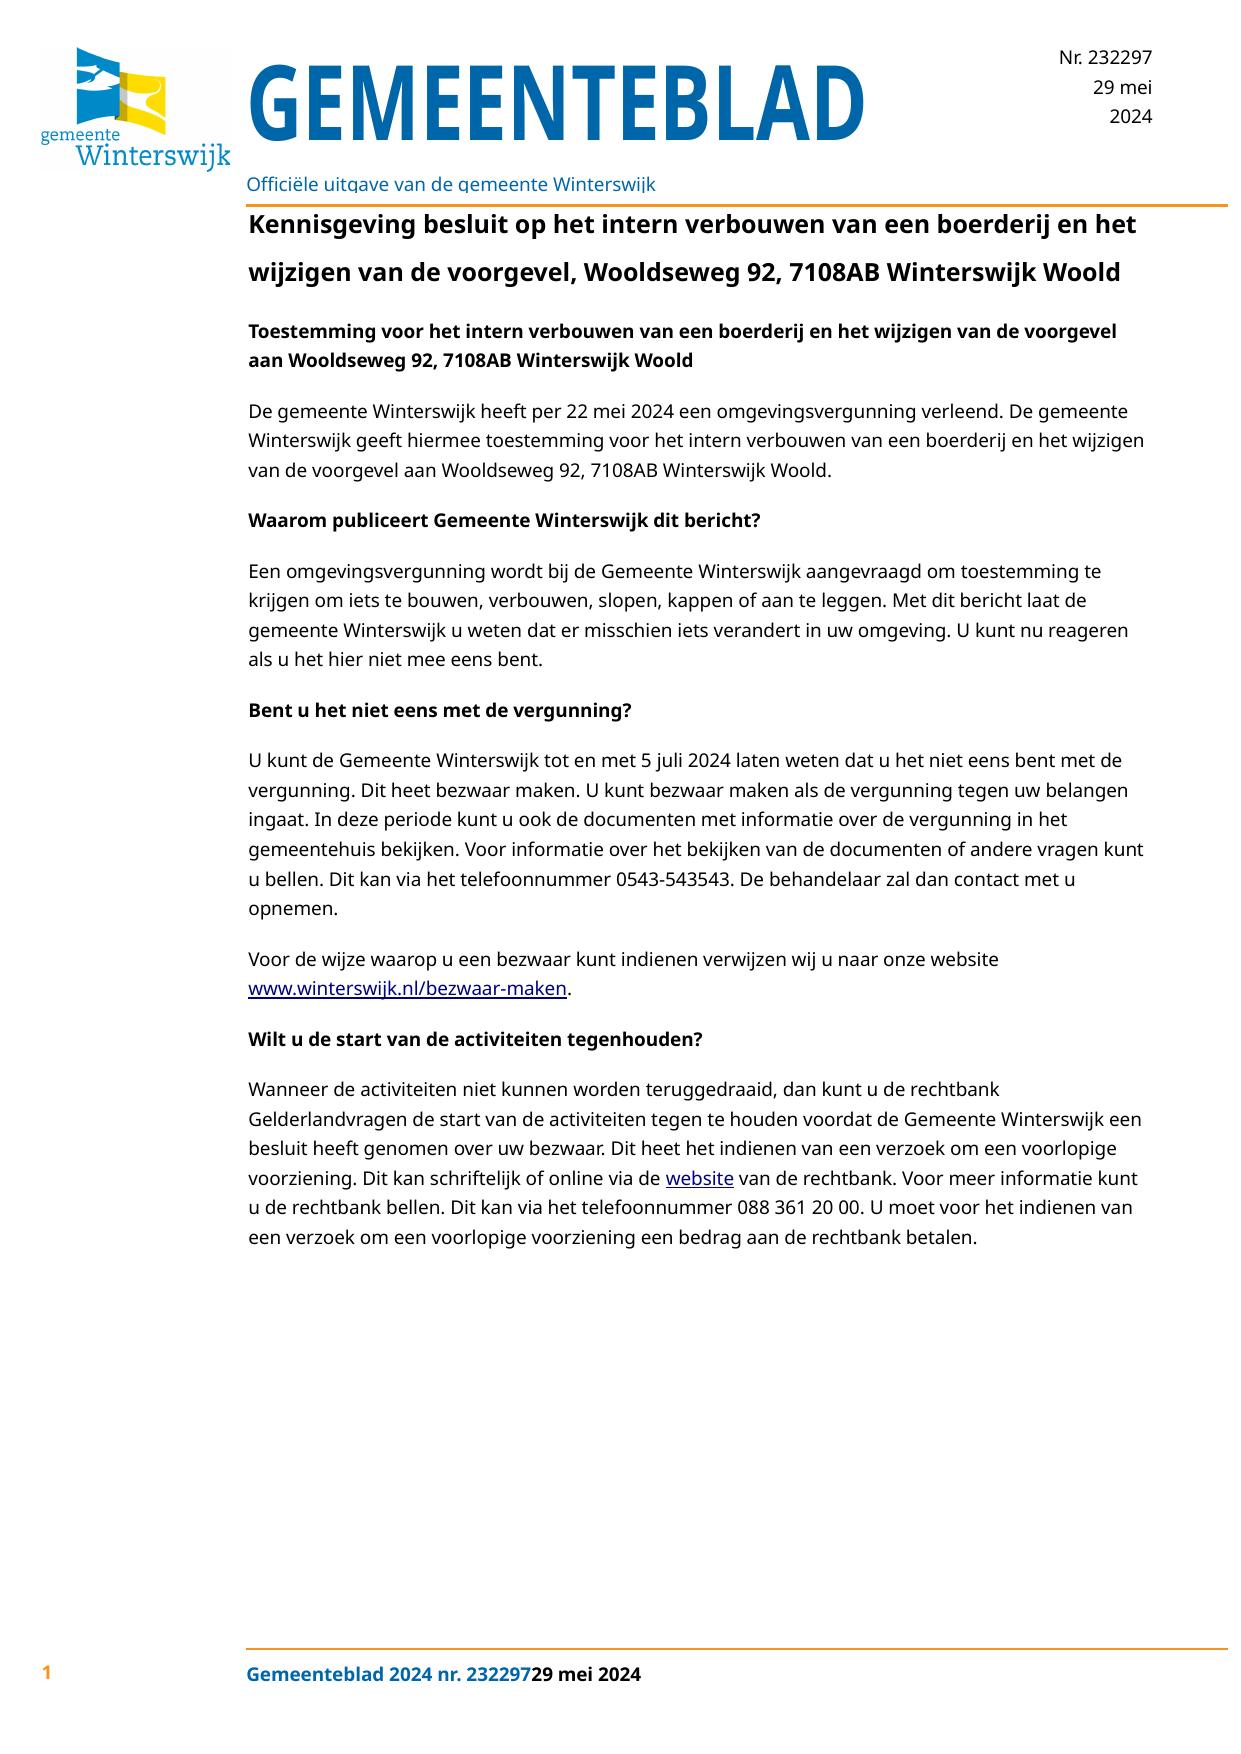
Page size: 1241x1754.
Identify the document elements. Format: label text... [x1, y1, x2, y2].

picture [41, 47, 231, 172]
text U kunt de Gemeente Winterswijk tot en met 5 juli 2024 laten weten dat u het niet eens bent met de vergunning. Dit heet bezwaar maken. U kunt bezwaar maken als de vergunning tegen uw belangen ingaat. In deze periode kunt u ook de documenten met informatie over de vergunning in het gemeentehuis bekijken. Voor informatie over het bekijken van de documenten of andere vragen kunt u bellen. Dit kan via het telefoonnummer 0543-543543. De behandelaar zal dan contact met u opnemen. [248, 747, 1152, 921]
text Een omgevingsvergunning wordt bij de Gemeente Winterswijk aangevraagd om toestemming te krijgen om iets te bouwen, verbouwen, slopen, kappen of aan te leggen. Met dit bericht laat de gemeente Winterswijk u weten dat er misschien iets verandert in uw omgeving. U kunt nu reageren als u het hier niet mee eens bent. [248, 558, 1152, 672]
text Waarom publiceert Gemeente Winterswijk dit bericht? [248, 507, 1152, 533]
text Bent u het niet eens met de vergunning? [248, 697, 1152, 723]
text Wilt u de start van de activiteiten tegenhouden? [248, 1026, 1152, 1052]
picture [225, 153, 231, 162]
text De gemeente Winterswijk heeft per 22 mei 2024 een omgevingsvergunning verleend. De gemeente Winterswijk geeft hiermee toestemming voor het intern verbouwen van een boerderij en het wijzigen van de voorgevel aan Wooldseweg 92, 7108AB Winterswijk Woold. [248, 398, 1152, 483]
text Kennisgeving besluit op het intern verbouwen van een boerderij en het wijzigen van de voorgevel, Wooldseweg 92, 7108AB Winterswijk Woold [248, 207, 1152, 288]
text Voor de wijze waarop u een bezwaar kunt indienen verwijzen wij u naar onze website www.winterswijk.nl/bezwaar-maken. [248, 946, 1152, 1001]
text Toestemming voor het intern verbouwen van een boerderij en het wijzigen van de voorgevel aan Wooldseweg 92, 7108AB Winterswijk Woold [248, 318, 1152, 373]
text Wanneer de activiteiten niet kunnen worden teruggedraaid, dan kunt u de rechtbank Gelderlandvragen de start van de activiteiten tegen te houden voordat de Gemeente Winterswijk een besluit heeft genomen over uw bezwaar. Dit heet het indienen van een verzoek om een voorlopige voorziening. Dit kan schriftelijk of online via de website van de rechtbank. Voor meer informatie kunt u de rechtbank bellen. Dit kan via het telefoonnummer 088 361 20 00. U moet voor het indienen van een verzoek om een voorlopige voorziening een bedrag aan de rechtbank betalen. [248, 1076, 1152, 1250]
